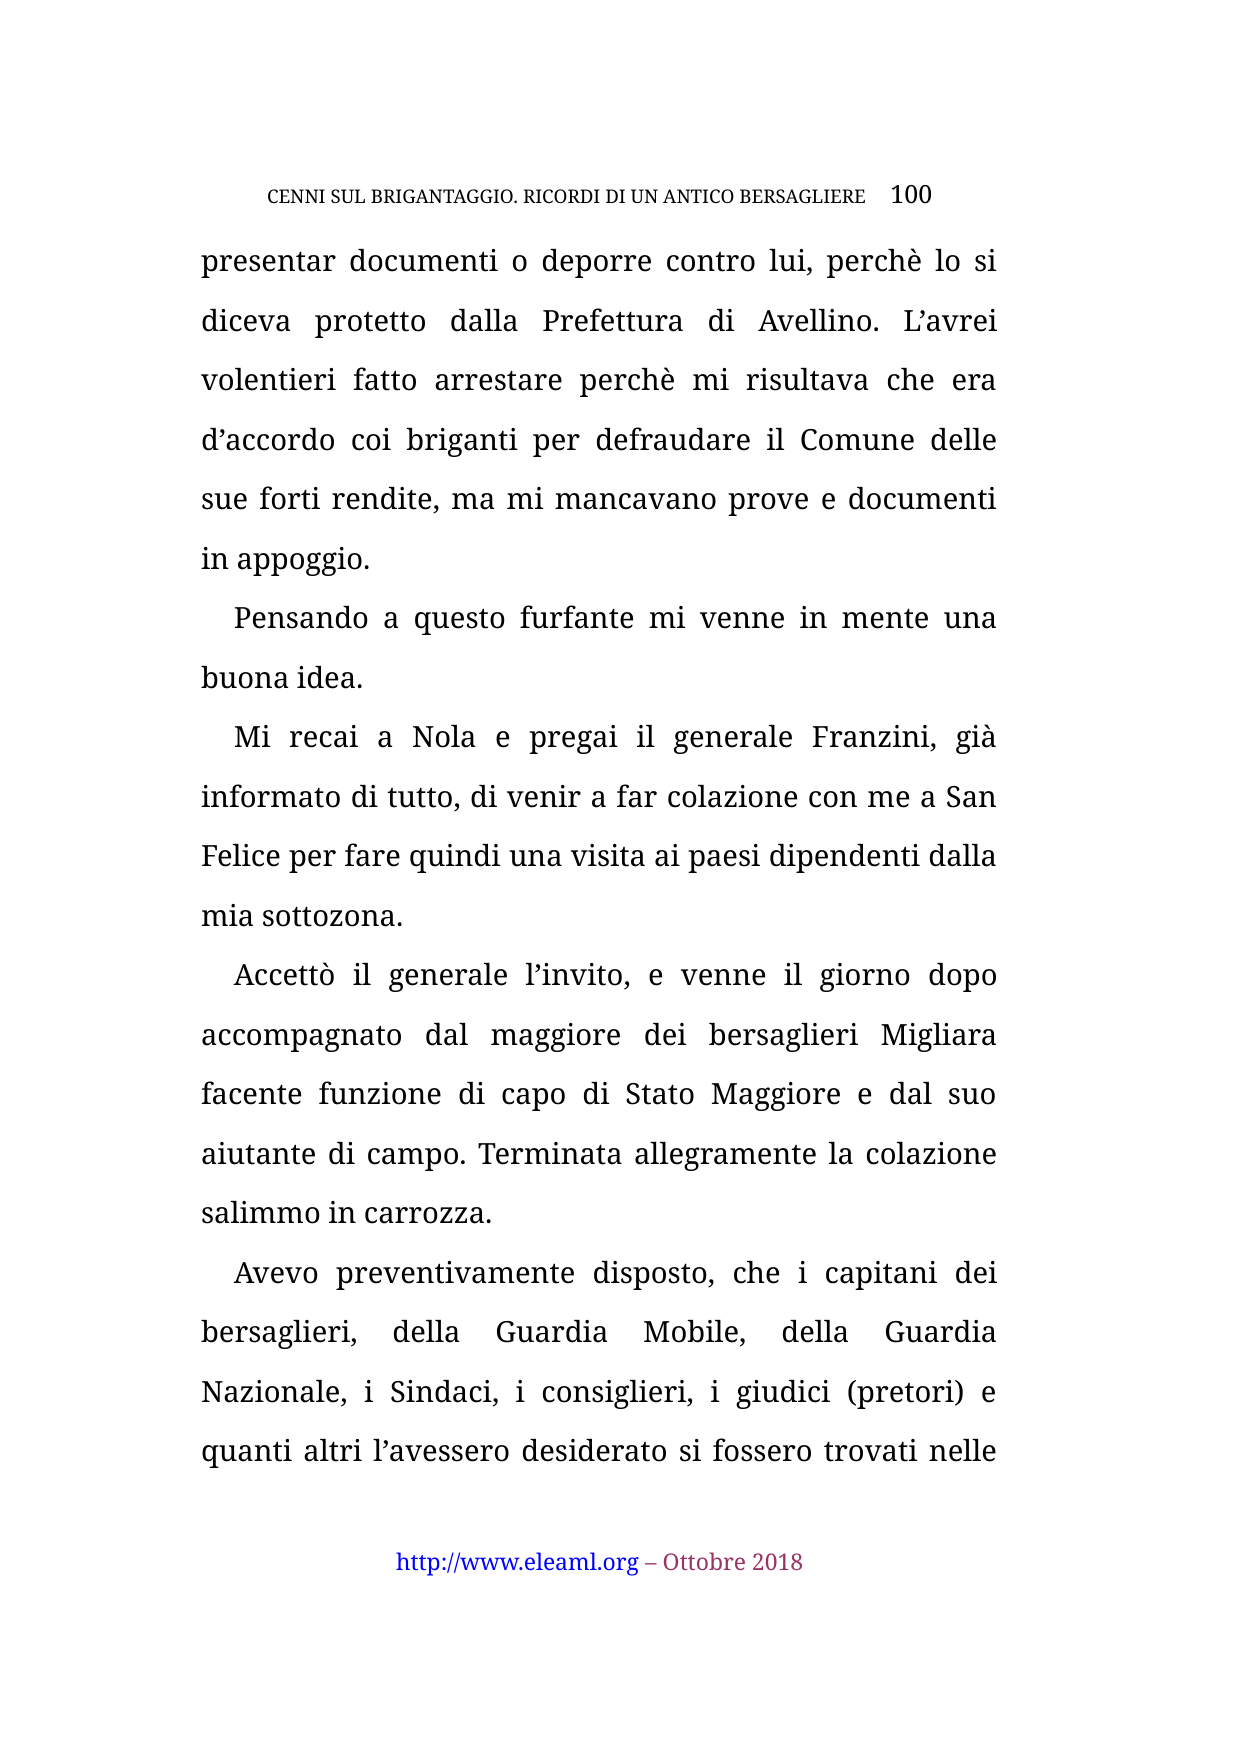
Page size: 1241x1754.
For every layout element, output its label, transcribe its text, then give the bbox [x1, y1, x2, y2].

text Avevo preventivamente disposto, che i capitani dei bersaglieri, della Guardia Mobile, della Guardia Nazionale, i Sindaci, i consiglieri, i giudici (pretori) e quanti altri l’avessero desiderato si fossero trovati nelle [201, 1252, 998, 1470]
text Pensando a questo furfante mi venne in mente una buona idea. [201, 598, 998, 697]
text Mi recai a Nola e pregai il generale Franzini, già informato di tutto, di venir a far colazione con me a San Felice per fare quindi una visita ai paesi dipendenti dalla mia sottozona. [201, 717, 998, 935]
text presentar documenti o deporre contro lui, perchè lo si diceva protetto dalla Prefettura di Avellino. L’avrei volentieri fatto arrestare perchè mi risultava che era d’accordo coi briganti per defraudare il Comune delle sue forti rendite, ma mi mancavano prove e documenti in appoggio. [201, 241, 998, 578]
text Accettò il generale l’invito, e venne il giorno dopo accompagnato dal maggiore dei bersaglieri Migliara facente funzione di capo di Stato Maggiore e dal suo aiutante di campo. Terminata allegramente la colazione salimmo in carrozza. [201, 954, 998, 1232]
